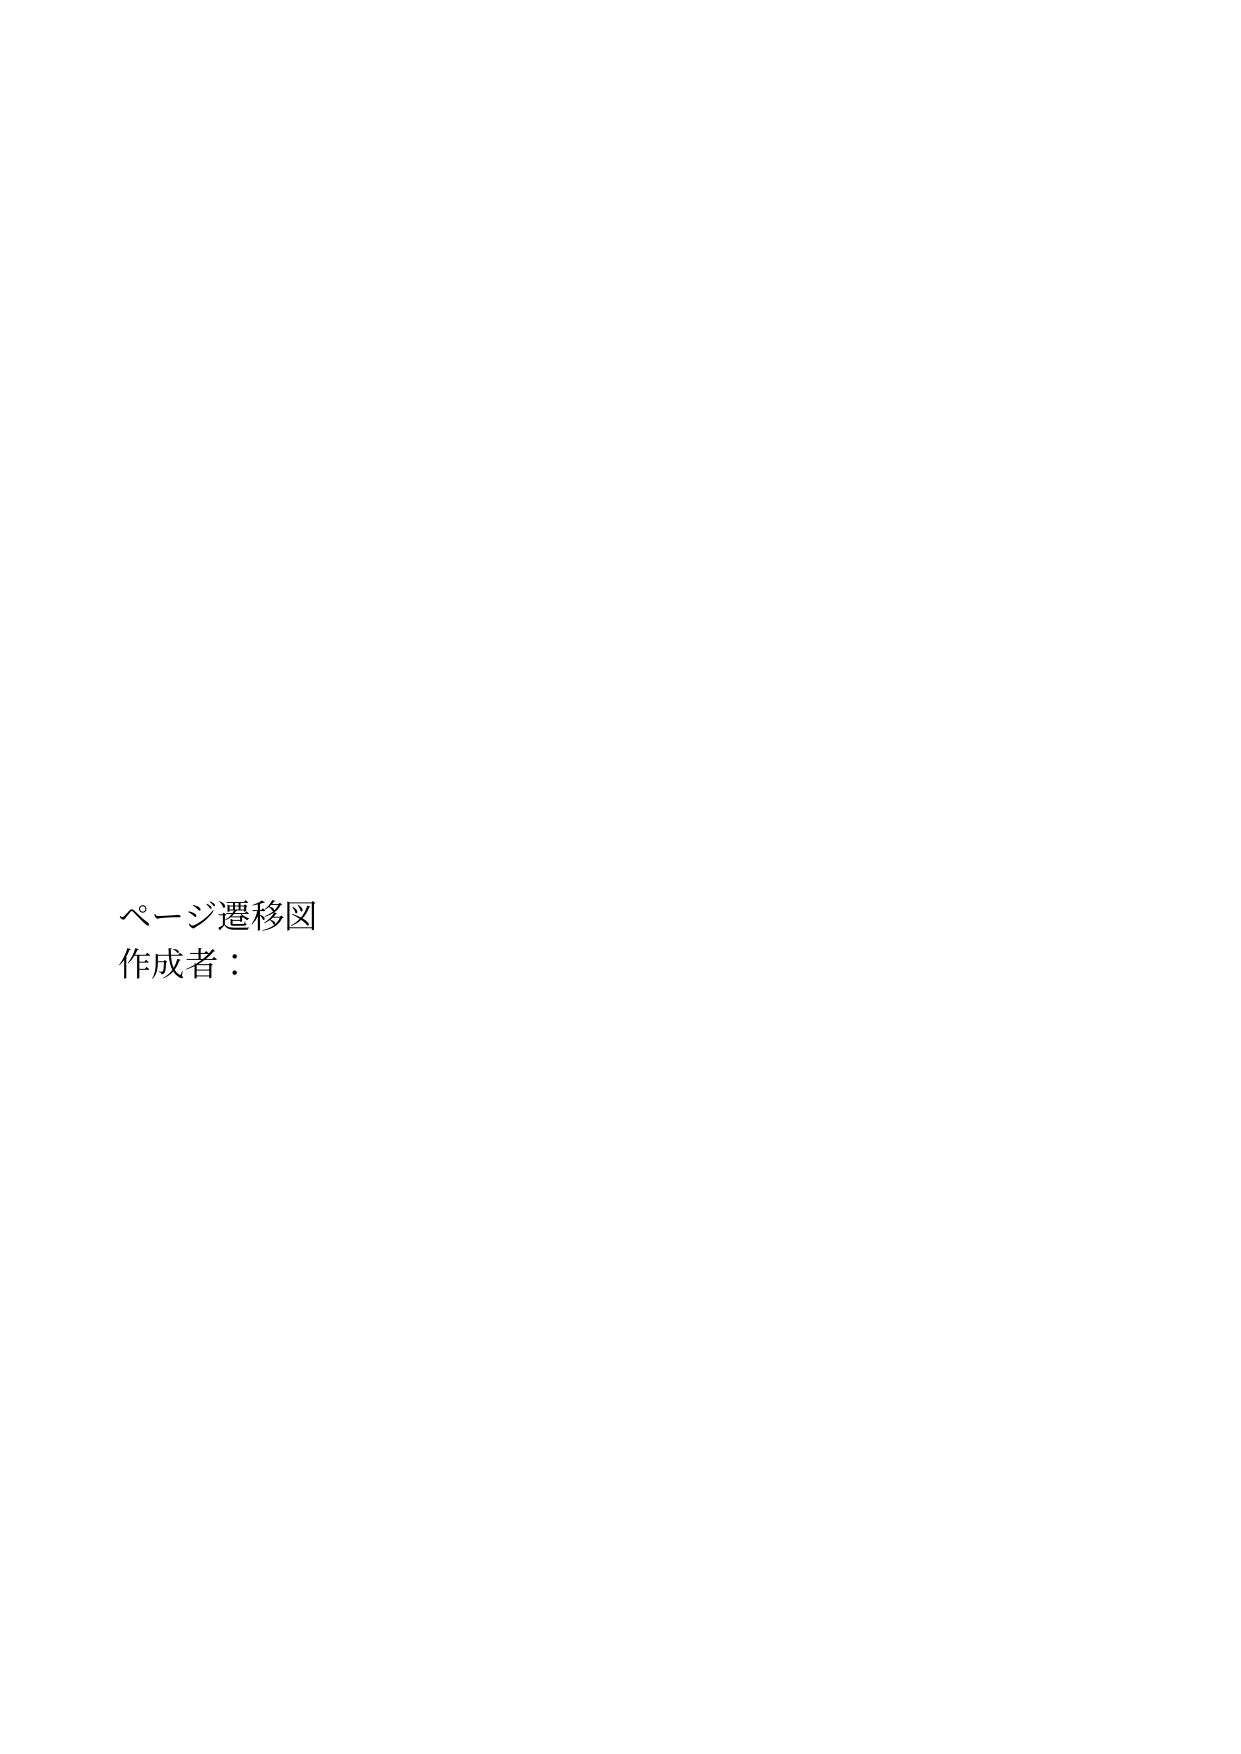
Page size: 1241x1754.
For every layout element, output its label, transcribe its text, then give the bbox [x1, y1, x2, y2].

text 作成者： [118, 938, 1122, 986]
text ページ遷移図 [118, 890, 1122, 938]
